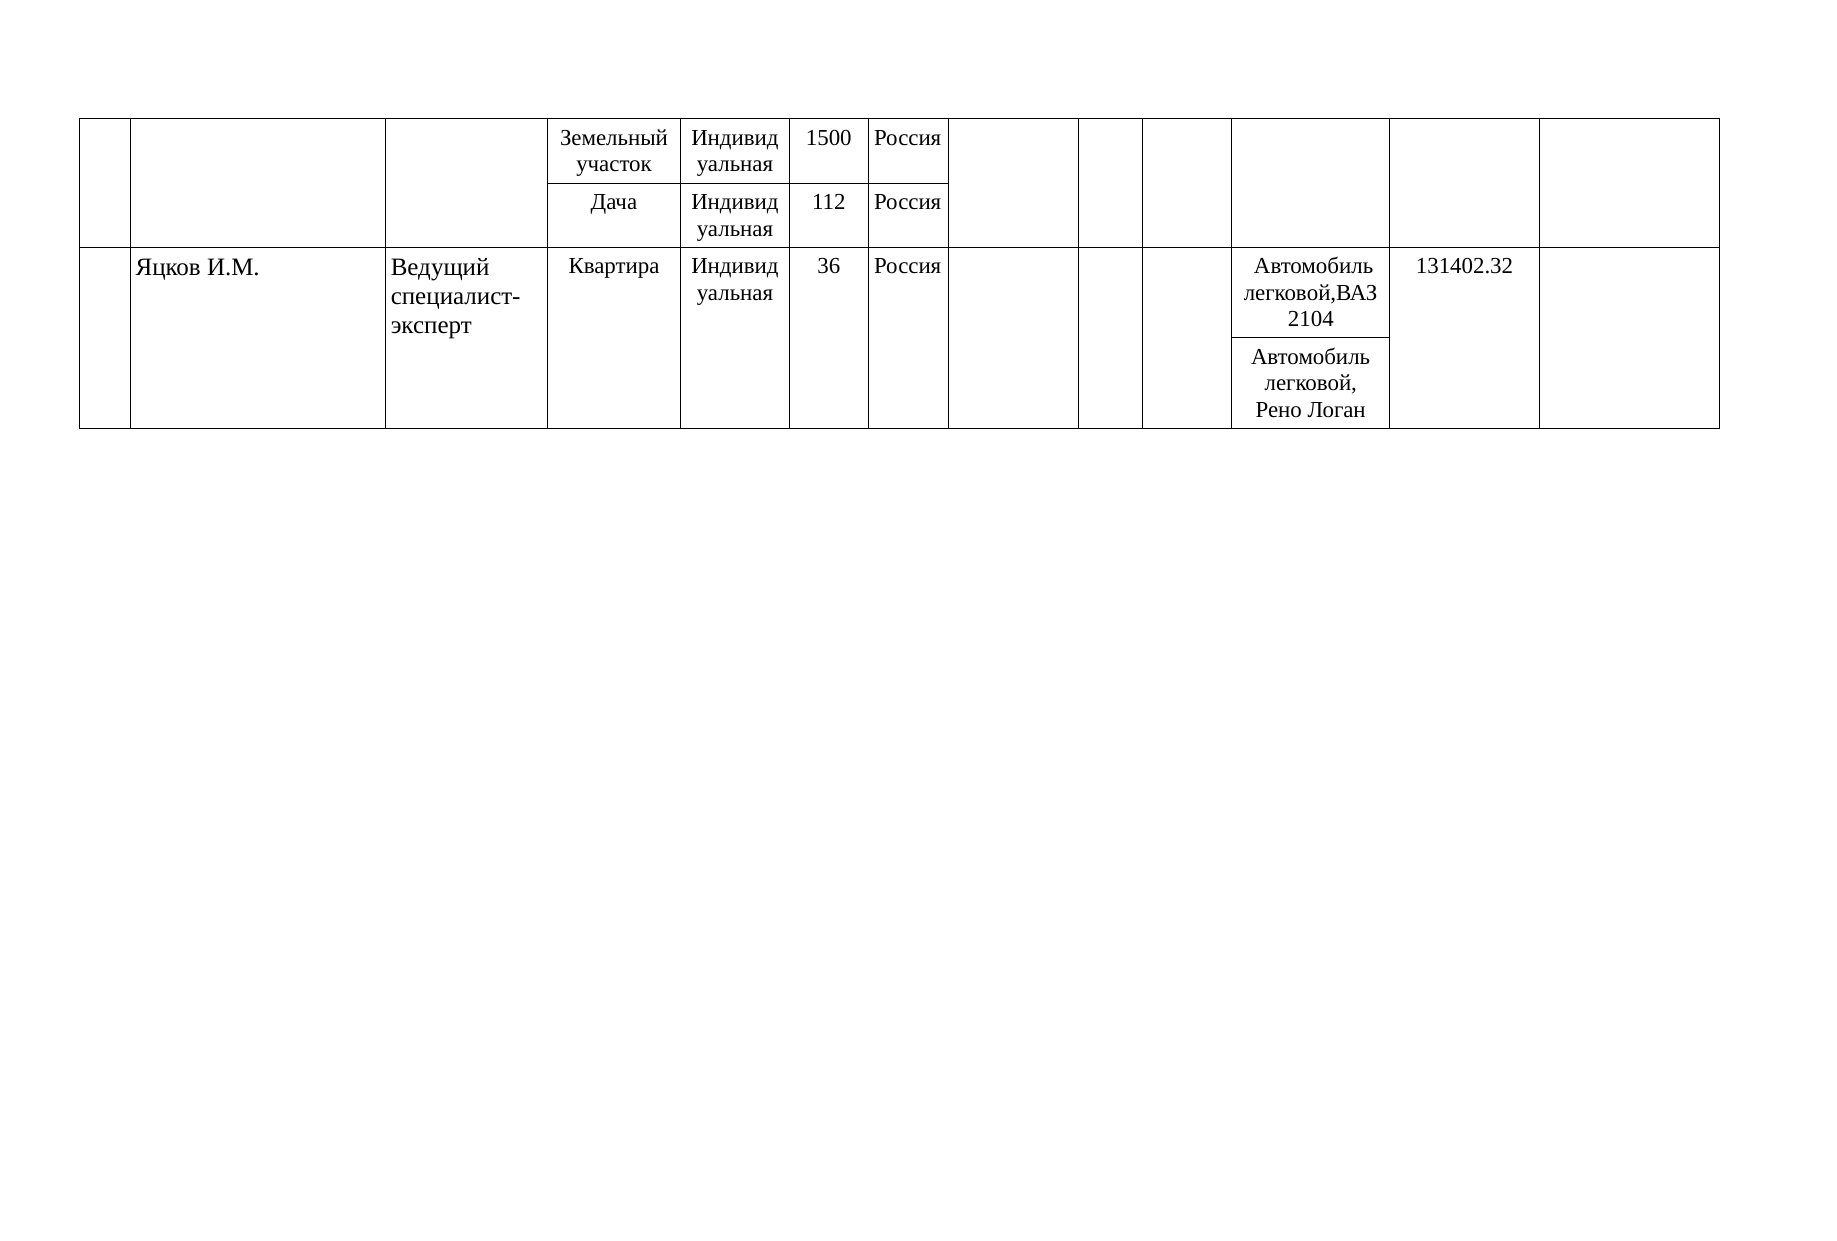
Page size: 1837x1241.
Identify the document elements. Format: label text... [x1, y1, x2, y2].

table_cell [1079, 248, 1142, 428]
table_cell [1143, 119, 1231, 247]
table_cell Дача [548, 184, 680, 247]
table_cell [80, 248, 130, 428]
table_cell Автомобиль легковой,ВАЗ 2104 [1232, 248, 1389, 337]
table_cell 112 [790, 184, 868, 247]
table_cell Земельный участок [548, 119, 680, 182]
table_cell [1540, 119, 1719, 247]
table_cell [1232, 119, 1389, 247]
table_cell Индивидуальная [681, 248, 789, 428]
table_cell [949, 248, 1078, 428]
table_cell Яцков И.М. [131, 248, 385, 428]
table_cell [1079, 119, 1142, 247]
table_cell [80, 119, 130, 247]
table_cell [1390, 119, 1539, 247]
table_cell Индивидуальная [681, 119, 789, 182]
table_cell 36 [790, 248, 868, 428]
table_cell Россия [869, 119, 948, 182]
table_cell [949, 119, 1078, 247]
table_cell 131402,32 [1390, 248, 1539, 428]
table_cell Индивидуальная [681, 184, 789, 247]
table_cell [1143, 248, 1231, 428]
table_cell [386, 119, 547, 247]
table_cell Россия [869, 184, 948, 247]
table_cell [131, 119, 385, 247]
table_cell Автомобиль легковой, Рено Логан [1232, 338, 1389, 428]
table_cell Россия [869, 248, 948, 428]
table_cell Ведущий специалист-эксперт [386, 248, 547, 428]
table_cell 1500 [790, 119, 868, 182]
table_cell [1540, 248, 1719, 428]
table_cell Квартира [548, 248, 680, 428]
